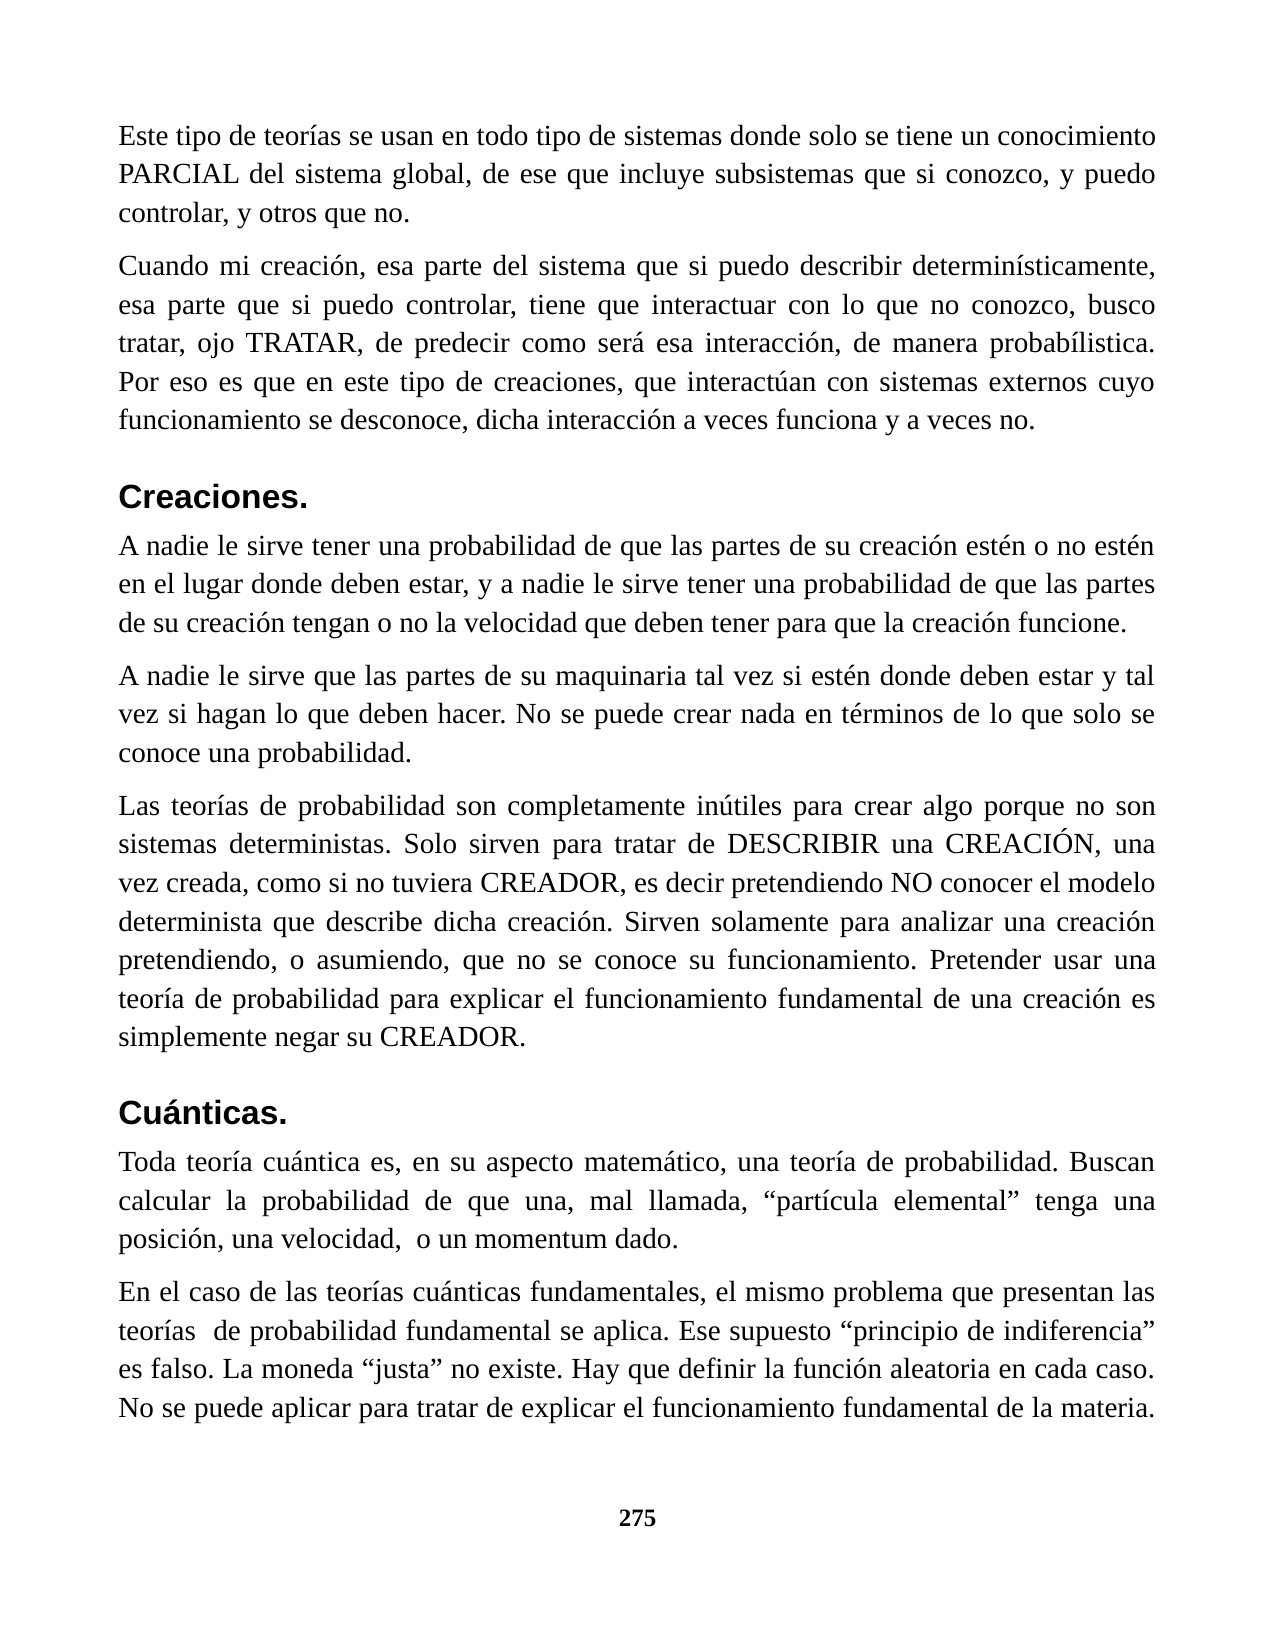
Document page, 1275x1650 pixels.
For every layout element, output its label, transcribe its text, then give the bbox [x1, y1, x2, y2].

subtitle Cuánticas. [118, 1093, 1157, 1132]
subtitle Creaciones. [118, 476, 1157, 515]
text A nadie le sirve tener una probabilidad de que las partes de su creación estén o no estén en el lugar donde deben estar, y a nadie le sirve tener una probabilidad de que las partes de su creación tengan o no la velocidad que deben tener para que la creación funcione. [118, 528, 1157, 638]
text Toda teoría cuántica es, en su aspecto matemático, una teoría de probabilidad. Buscan calcular la probabilidad de que una, mal llamada, “partícula elemental” tenga una posición, una velocidad, o un momentum dado. [118, 1144, 1157, 1255]
text A nadie le sirve que las partes de su maquinaria tal vez si estén donde deben estar y tal vez si hagan lo que deben hacer. No se puede crear nada en términos de lo que solo se conoce una probabilidad. [118, 658, 1157, 768]
text Cuando mi creación, esa parte del sistema que si puedo describir determinísticamente, esa parte que si puedo controlar, tiene que interactuar con lo que no conozco, busco tratar, ojo TRATAR, de predecir como será esa interacción, de manera probabílistica. Por eso es que en este tipo de creaciones, que interactúan con sistemas externos cuyo funcionamiento se desconoce, dicha interacción a veces funciona y a veces no. [118, 248, 1157, 436]
text Este tipo de teorías se usan en todo tipo de sistemas donde solo se tiene un conocimiento PARCIAL del sistema global, de ese que incluye subsistemas que si conozco, y puedo controlar, y otros que no. [118, 118, 1157, 229]
text En el caso de las teorías cuánticas fundamentales, el mismo problema que presentan las teorías de probabilidad fundamental se aplica. Ese supuesto “principio de indiferencia” es falso. La moneda “justa” no existe. Hay que definir la función aleatoria en cada caso. No se puede aplicar para tratar de explicar el funcionamiento fundamental de la materia. [118, 1274, 1157, 1424]
text Las teorías de probabilidad son completamente inútiles para crear algo porque no son sistemas deterministas. Solo sirven para tratar de DESCRIBIR una CREACIÓN, una vez creada, como si no tuviera CREADOR, es decir pretendiendo NO conocer el modelo determinista que describe dicha creación. Sirven solamente para analizar una creación pretendiendo, o asumiendo, que no se conoce su funcionamiento. Pretender usar una teoría de probabilidad para explicar el funcionamiento fundamental de una creación es simplemente negar su CREADOR. [118, 788, 1157, 1053]
